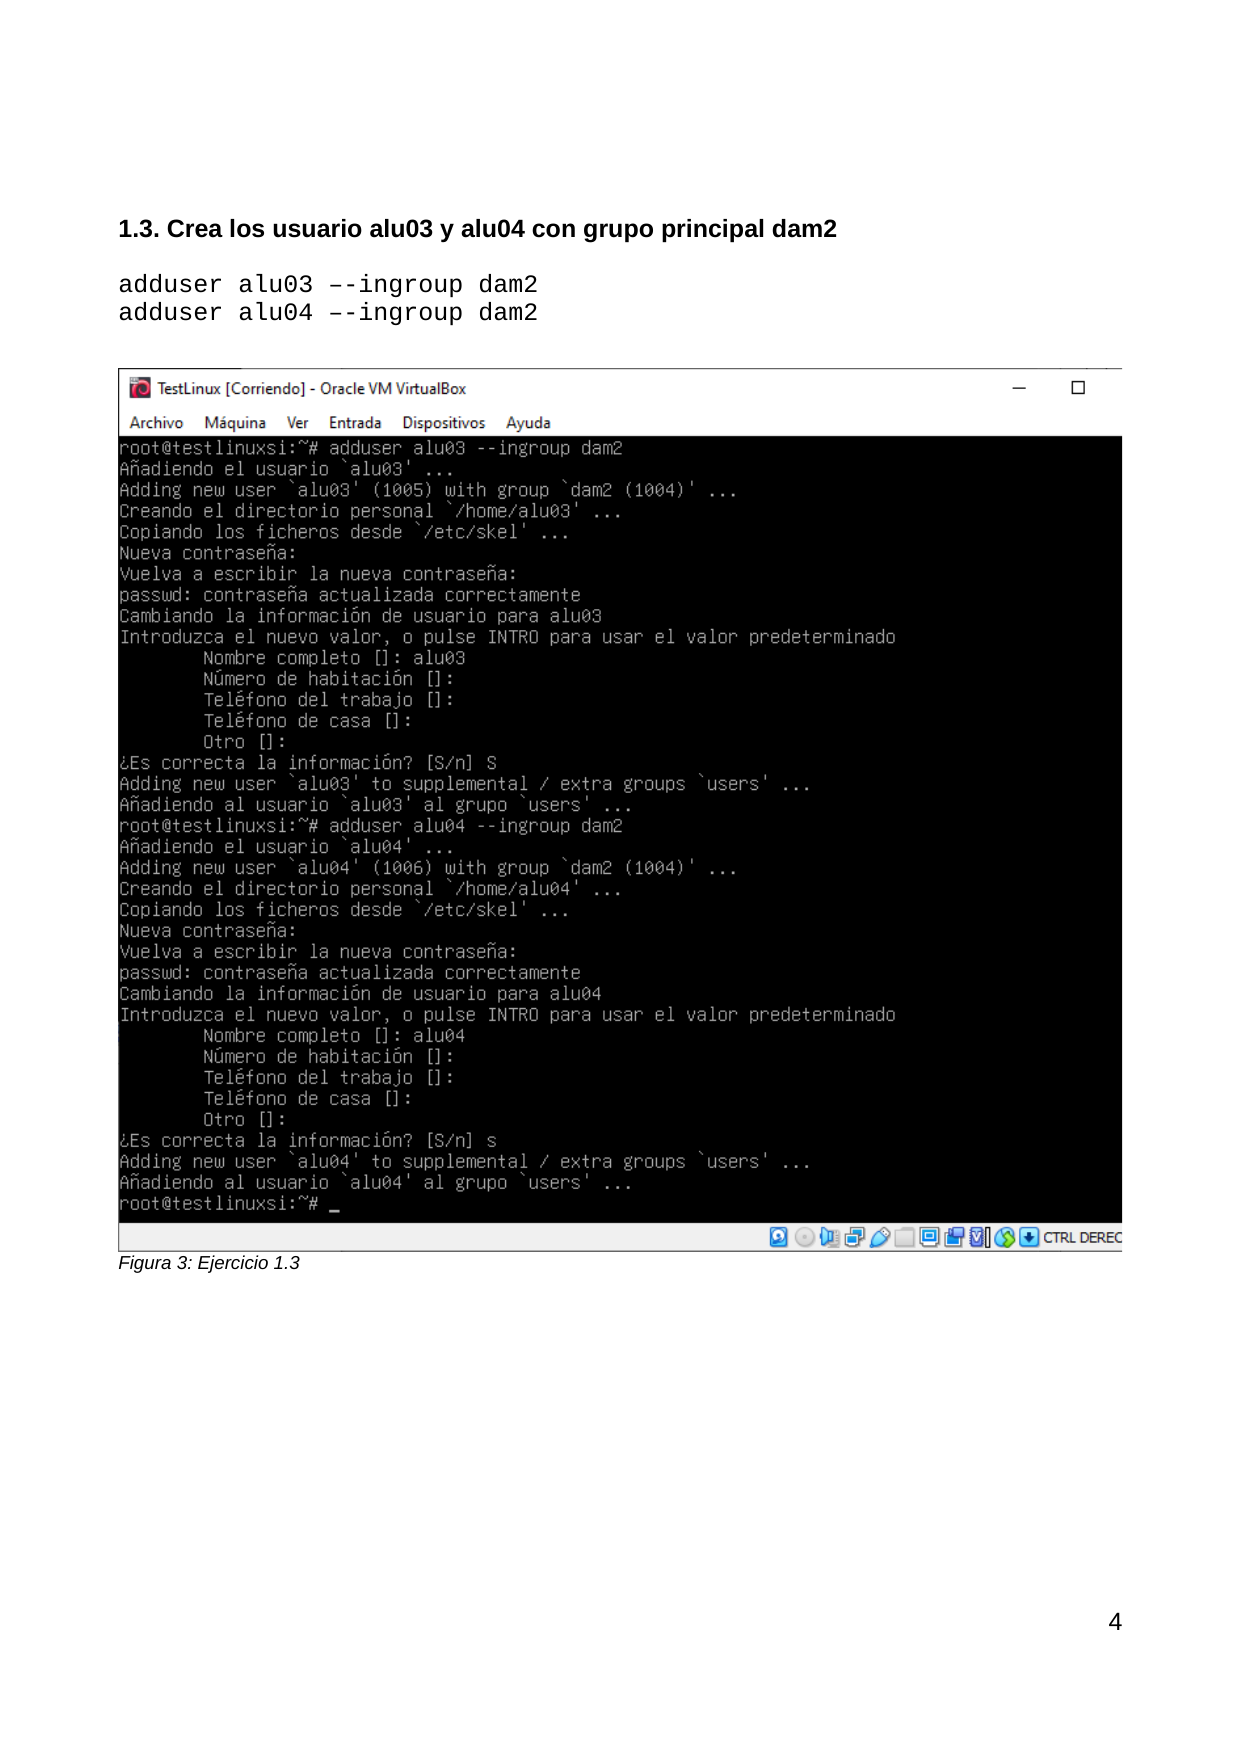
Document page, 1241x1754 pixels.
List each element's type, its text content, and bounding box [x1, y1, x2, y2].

text 1.3. Crea los usuario alu03 y alu04 con grupo principal dam2 [118, 214, 1122, 242]
text adduser alu04 –-ingroup dam2 [118, 299, 1122, 328]
picture [118, 368, 1123, 1252]
text Figura 3: Ejercicio 1.3 [118, 1252, 1122, 1274]
text adduser alu03 –-ingroup dam2 [118, 271, 1122, 299]
